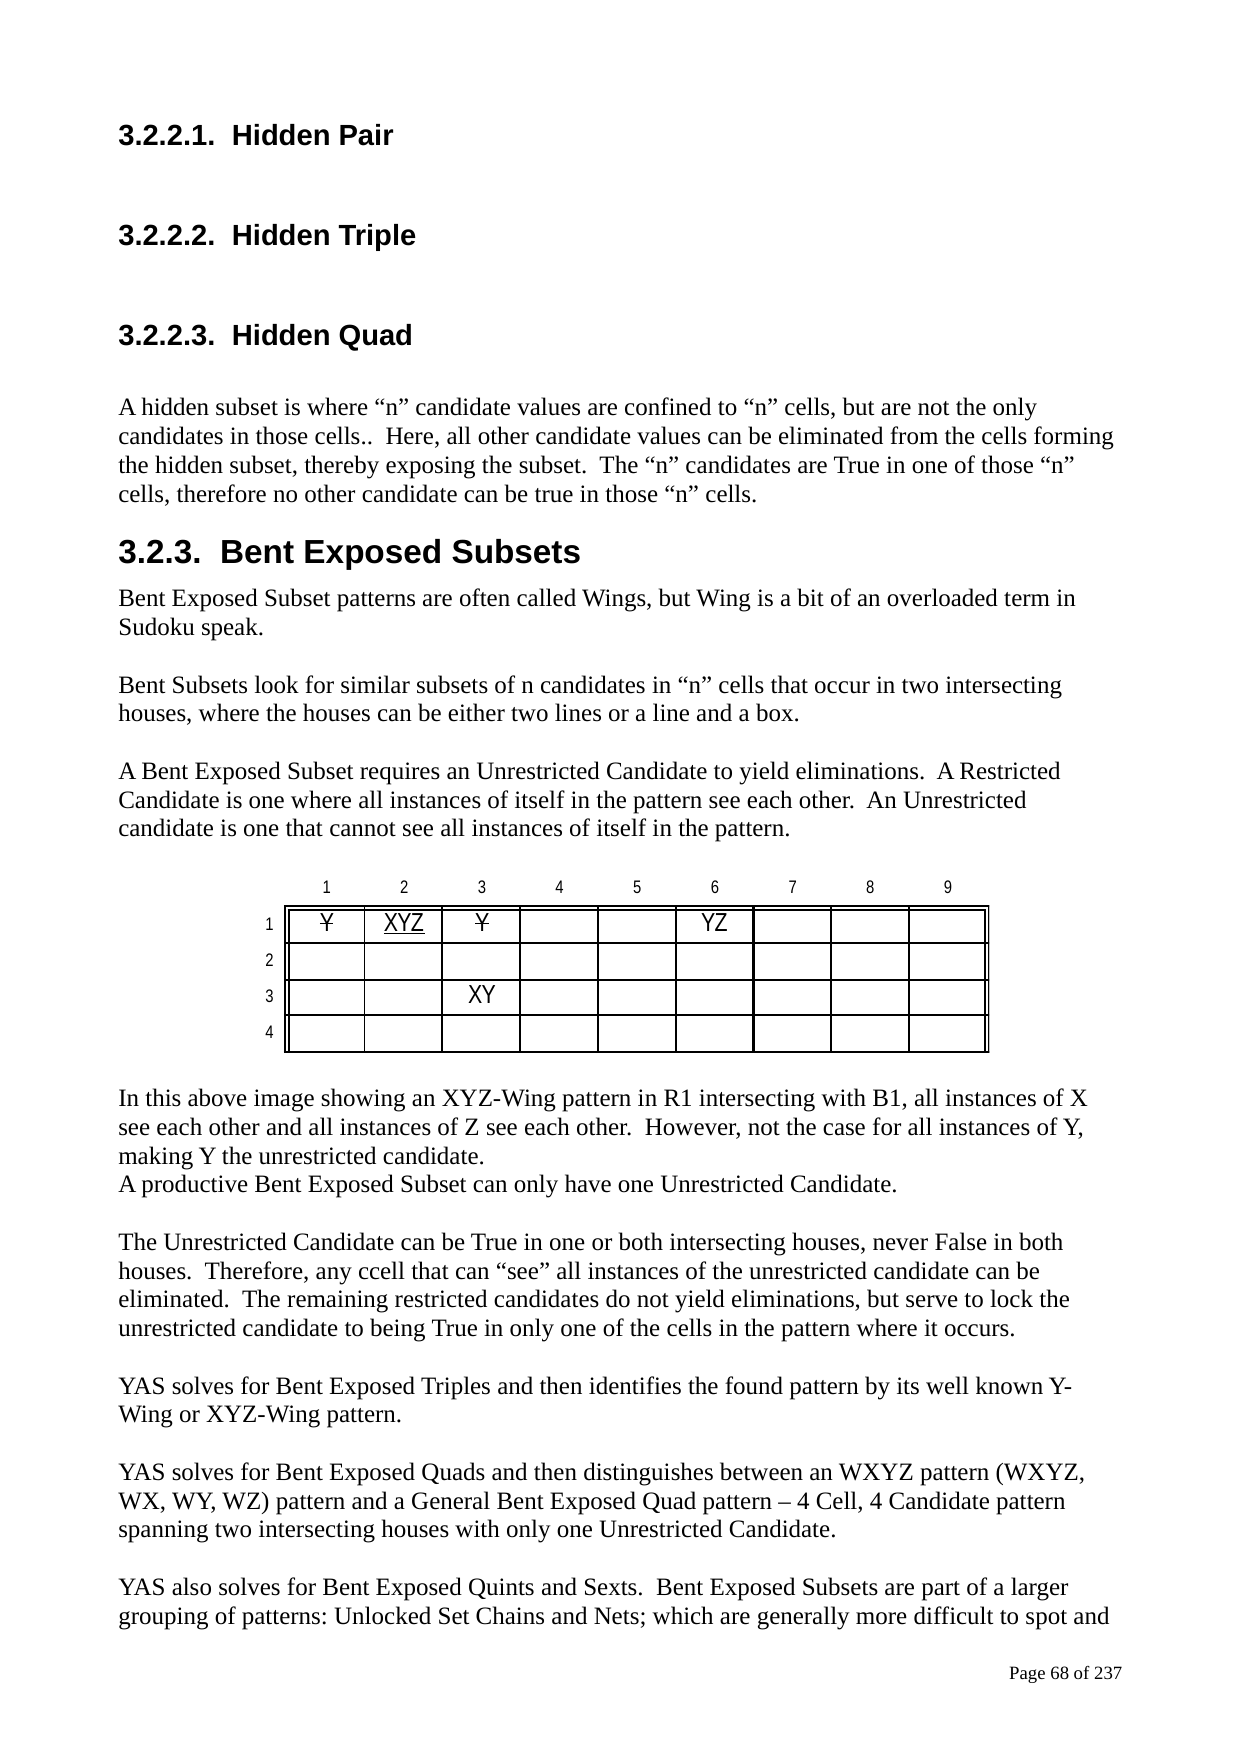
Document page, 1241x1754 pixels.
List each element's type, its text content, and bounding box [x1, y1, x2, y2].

subtitle Hidden Pair [118, 118, 1122, 152]
text In this above image showing an XYZ-Wing pattern in R1 intersecting with B1, all instances of X see each other and all instances of Z see each other. However, not the case for all instances of Y, making Y the unrestricted candidate. [118, 1083, 1122, 1169]
subtitle Bent Exposed Subsets [118, 532, 1122, 571]
text A Bent Exposed Subset requires an Unrestricted Candidate to yield eliminations. A Restricted Candidate is one where all instances of itself in the pattern see each other. An Unrestricted candidate is one that cannot see all instances of itself in the pattern. [118, 756, 1122, 842]
text Bent Exposed Subset patterns are often called Wings, but Wing is a bit of an overloaded term in Sudoku speak. [118, 583, 1122, 641]
text YAS also solves for Bent Exposed Quints and Sexts. Bent Exposed Subsets are part of a larger grouping of patterns: Unlocked Set Chains and Nets; which are generally more difficult to spot and [118, 1572, 1122, 1629]
text A productive Bent Exposed Subset can only have one Unrestricted Candidate. [118, 1169, 1122, 1198]
subtitle Hidden Triple [118, 218, 1122, 251]
text A hidden subset is where “n” candidate values are confined to “n” cells, but are not the only candidates in those cells.. Here, all other candidate values can be eliminated from the cells forming the hidden subset, thereby exposing the subset. The “n” candidates are True in one of those “n” cells, therefore no other candidate can be true in those “n” cells. [118, 392, 1122, 507]
text Bent Subsets look for similar subsets of n candidates in “n” cells that occur in two intersecting houses, where the houses can be either two lines or a line and a box. [118, 670, 1122, 727]
text YAS solves for Bent Exposed Quads and then distinguishes between an WXYZ pattern (WXYZ, WX, WY, WZ) pattern and a General Bent Exposed Quad pattern – 4 Cell, 4 Candidate pattern spanning two intersecting houses with only one Unrestricted Candidate. [118, 1457, 1122, 1543]
text YAS solves for Bent Exposed Triples and then identifies the found pattern by its well known Y-Wing or XYZ-Wing pattern. [118, 1371, 1122, 1428]
text The Unrestricted Candidate can be True in one or both intersecting houses, never False in both houses. Therefore, any ccell that can “see” all instances of the unrestricted candidate can be eliminated. The remaining restricted candidates do not yield eliminations, but serve to lock the unrestricted candidate to being True in only one of the cells in the pattern where it occurs. [118, 1227, 1122, 1342]
subtitle Hidden Quad [118, 318, 1122, 351]
